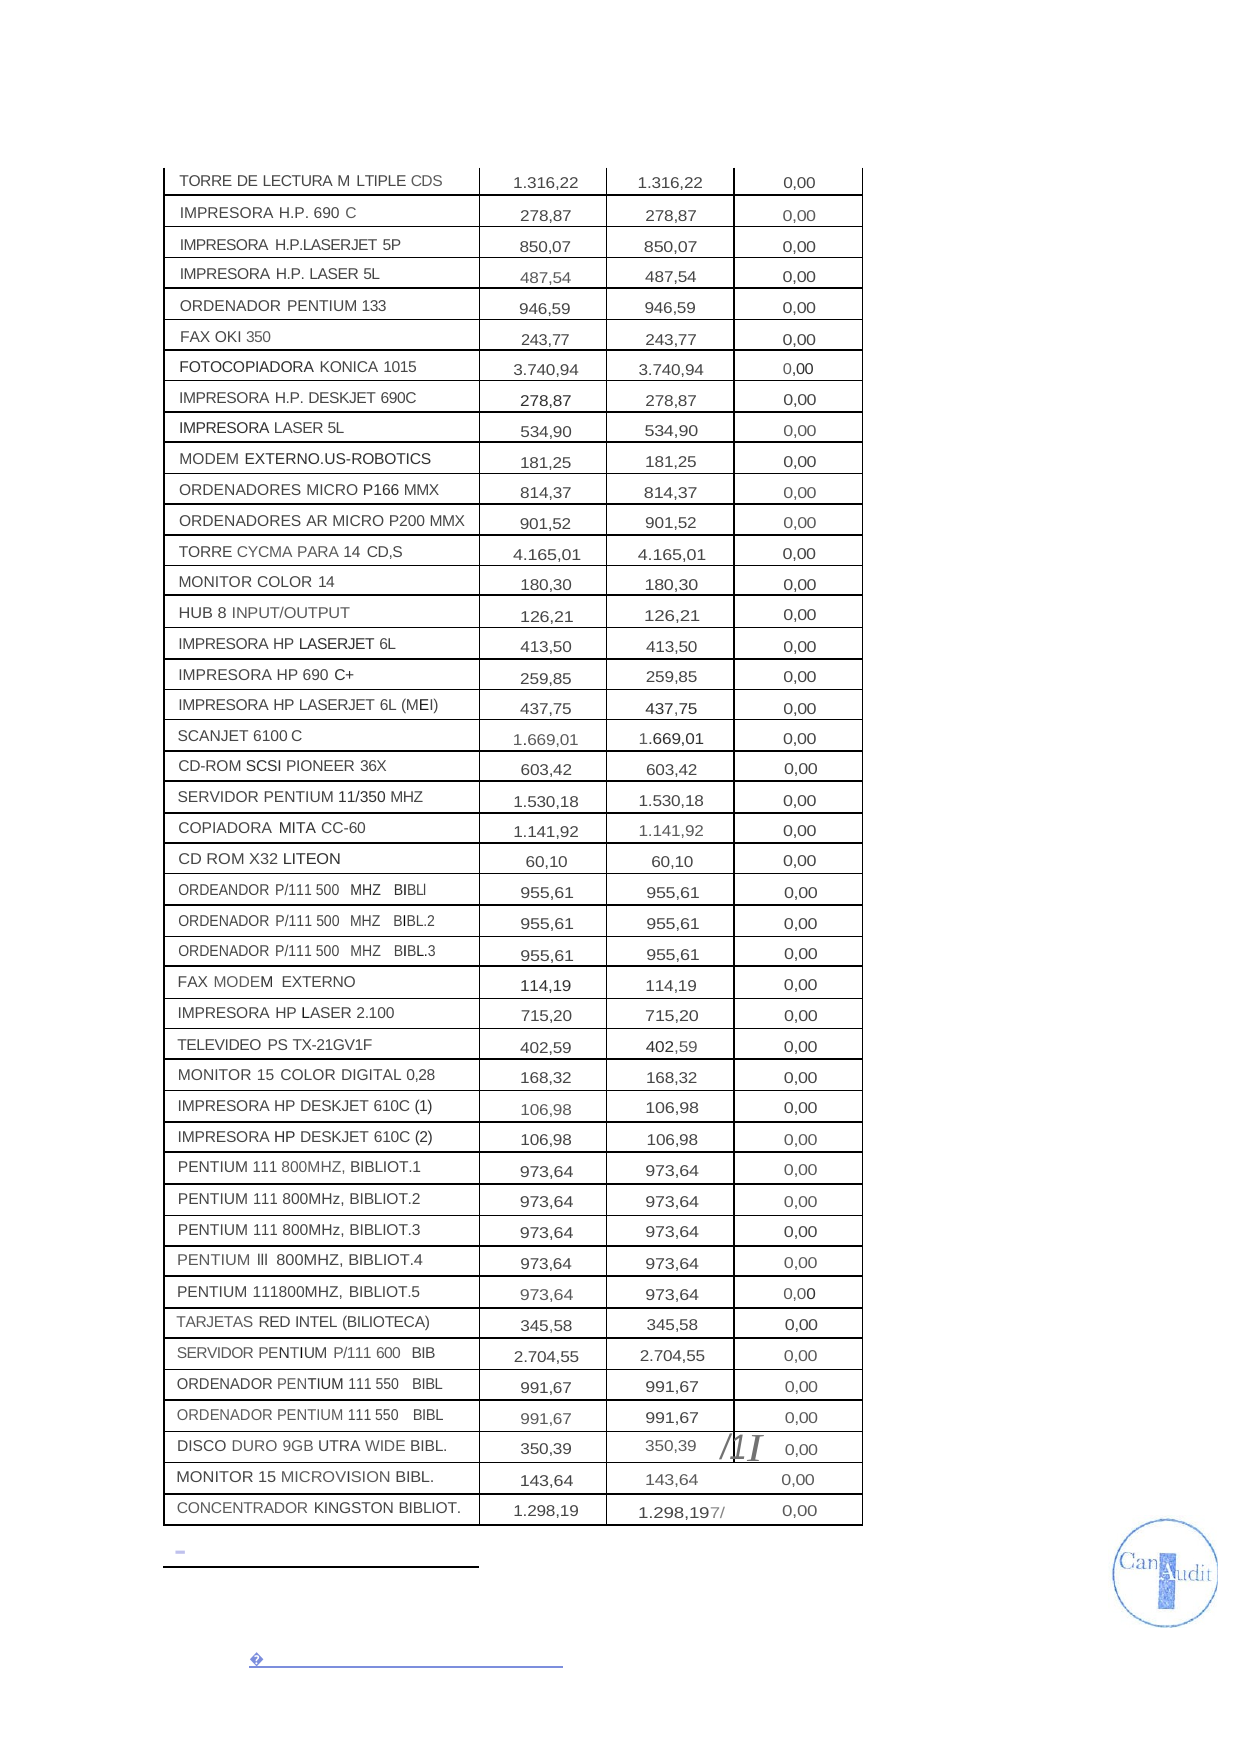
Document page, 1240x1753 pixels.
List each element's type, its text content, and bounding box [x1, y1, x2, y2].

table_cell 973,64 [480, 1153, 606, 1183]
table_cell 0,00 [735, 474, 862, 503]
table_cell 0,00 [735, 1247, 862, 1275]
table_cell 955,61 [480, 874, 606, 904]
table_cell 973,64 [480, 1247, 606, 1275]
table_cell 603,42 [607, 752, 733, 780]
table_cell 850,07 [607, 227, 733, 256]
table_cell IMPRESORA HP DESKJET 610C (1) [165, 1091, 479, 1121]
table_cell 0,00 [735, 196, 862, 226]
table_cell 0,00 [735, 1091, 862, 1121]
table_cell 181,25 [480, 443, 606, 473]
table_cell ORDENADOR PENTIUM 111 550 BIBL [165, 1370, 479, 1399]
table_cell 955,61 [607, 906, 733, 936]
table_cell 991,67 [480, 1370, 606, 1399]
table_cell 114,19 [480, 967, 606, 998]
table_cell 946,59 [607, 289, 733, 318]
table_cell 60,10 [607, 844, 733, 873]
table_cell MONITOR 15 MICROVISION BIBL. [165, 1463, 479, 1493]
table_cell 278,87 [480, 196, 606, 226]
table_cell ORDENADOR PENTIUM 133 [165, 289, 479, 318]
text � [249, 1650, 1239, 1668]
table_cell 534,90 [607, 413, 733, 441]
table_cell TARJETAS RED INTEL (BILIOTECA) [165, 1309, 479, 1337]
text - [1218, 1526, 1239, 1573]
table_cell 0,00 [735, 227, 862, 256]
table_cell 0,00 [735, 1029, 862, 1058]
table_cell 402,59 [480, 1029, 606, 1058]
table_cell 901,52 [480, 505, 606, 534]
table_cell 955,61 [607, 874, 733, 904]
table_cell 487,54 [480, 258, 606, 287]
table_cell 973,64 [480, 1185, 606, 1214]
table_cell IMPRESORA LASER 5L [165, 413, 479, 441]
table_cell IMPRESORA H.P. DESKJET 690C [165, 381, 479, 411]
table_cell 603,42 [480, 752, 606, 780]
table_cell 1.298,19 [480, 1495, 606, 1524]
table_cell 0,00 [735, 1185, 862, 1214]
table_cell HUB 8 INPUT/OUTPUT [165, 596, 479, 627]
table_cell IMPRESORA H.P. 690 C [165, 196, 479, 226]
table_cell ORDENADOR P/111 500 MHZ BIBL.2 [165, 906, 479, 936]
table_cell 0,00 [735, 628, 862, 658]
table_cell IMPRESORA H.P.LASERJET 5P [165, 227, 479, 256]
table_cell 991,67 [480, 1401, 606, 1431]
table_cell 126,21 [480, 596, 606, 627]
table_cell IMPRESORA H.P. LASER 5L [165, 258, 479, 287]
table_cell 0,00 [735, 1339, 862, 1369]
table_cell 1.669,01 [607, 720, 733, 750]
table_cell CD-ROM SCSI PIONEER 36X [165, 752, 479, 780]
table_cell 114,19 [607, 967, 733, 998]
table_cell 1.669,01 [480, 720, 606, 750]
table_cell 0,00 [735, 720, 862, 750]
table_cell 814,37 [480, 474, 606, 503]
table_cell 0,00 [735, 814, 862, 842]
table_cell 973,64 [607, 1247, 733, 1275]
table_cell 1.141,92 [607, 814, 733, 842]
table_cell 278,87 [480, 381, 606, 411]
table_cell 259,85 [480, 660, 606, 689]
table_cell 180,30 [480, 566, 606, 594]
table_cell PENTIUM 111 800MHz, BIBLIOT.2 [165, 1185, 479, 1214]
table_cell ORDENADOR PENTIUM 111 550 BIBL [165, 1401, 479, 1431]
table_cell 350,39 /1 [607, 1432, 733, 1461]
table_cell 1.530,18 [480, 782, 606, 812]
table_cell DISCO DURO 9GB UTRA WIDE BIBL. [165, 1432, 479, 1461]
table_cell 0,00 [735, 752, 862, 780]
table_cell 0,00 [735, 596, 862, 627]
table_cell 0,00 [735, 690, 862, 718]
table_cell CD ROM X32 LITEON [165, 844, 479, 873]
table_cell 991,67 [607, 1370, 733, 1399]
table_cell 0,00 [735, 999, 862, 1027]
table_cell FOTOCOPIADORA KONICA 1015 [165, 351, 479, 380]
table_cell 487,54 [607, 258, 733, 287]
table_cell SERVIDOR PENTIUM 11/350 MHZ [165, 782, 479, 812]
table_cell 106,98 [480, 1091, 606, 1121]
table_header 1.316,22 [607, 168, 733, 194]
table_cell 0,00 [735, 1401, 862, 1431]
table_cell COPIADORA MITA CC-60 [165, 814, 479, 842]
table_cell PENTIUM 111 800MHZ, BIBLIOT.1 [165, 1153, 479, 1183]
table_cell 0,00 [735, 660, 862, 689]
table_cell 106,98 [607, 1123, 733, 1151]
table_cell 437,75 [607, 690, 733, 718]
table_cell 180,30 [607, 566, 733, 594]
table_cell ORDENADORES MICRO P166 MMX [165, 474, 479, 503]
table_cell 345,58 [607, 1309, 733, 1337]
table_cell 4.165,01 [480, 536, 606, 564]
table_cell 402,59 [607, 1029, 733, 1058]
table_cell 973,64 [607, 1216, 733, 1245]
table_cell 0,00 [735, 1216, 862, 1245]
table_cell 850,07 [480, 227, 606, 256]
table_header TORRE DE LECTURA M LTIPLE CDS [165, 168, 479, 194]
table_cell IMPRESORA HP LASERJET 6L [165, 628, 479, 658]
table_cell 1.141,92 [480, 814, 606, 842]
table_cell 955,61 [607, 937, 733, 965]
table_cell 0,00 [735, 1370, 862, 1399]
table_cell 955,61 [480, 937, 606, 965]
table_cell 901,52 [607, 505, 733, 534]
table_cell I 0,00 [735, 1432, 862, 1461]
table_cell 168,32 [607, 1060, 733, 1089]
table_cell 4.165,01 [607, 536, 733, 564]
table_cell 345,58 [480, 1309, 606, 1337]
table_cell MODEM EXTERNO.US-ROBOTICS [165, 443, 479, 473]
table_cell PENTIUM lll 800MHZ, BIBLIOT.4 [165, 1247, 479, 1275]
table_cell 0,00 [735, 381, 862, 411]
table_cell 106,98 [480, 1123, 606, 1151]
table_cell IMPRESORA HP 690 C+ [165, 660, 479, 689]
table_cell SCANJET 6100 C [165, 720, 479, 750]
table_cell 0,00 [735, 1123, 862, 1151]
table_cell 973,64 [480, 1277, 606, 1307]
table_cell 814,37 [607, 474, 733, 503]
table_cell 715,20 [607, 999, 733, 1027]
table_cell 946,59 [480, 289, 606, 318]
table_header 0,00 [735, 168, 862, 194]
table_cell 0,00 [735, 1060, 862, 1089]
table_cell 991,67 [607, 1401, 733, 1431]
table_cell 243,77 [480, 320, 606, 349]
table_cell IMPRESORA HP DESKJET 610C (2) [165, 1123, 479, 1151]
table_cell 0,00 [735, 536, 862, 564]
table_cell 413,50 [607, 628, 733, 658]
table_cell 715,20 [480, 999, 606, 1027]
table_cell 0,00 [735, 1153, 862, 1183]
table_cell 0,00 [735, 566, 862, 594]
table_cell 0,00 [735, 258, 862, 287]
table_cell 973,64 [607, 1277, 733, 1307]
table_cell 973,64 [480, 1216, 606, 1245]
table_cell 168,32 [480, 1060, 606, 1089]
table_cell ORDENADORES AR MICRO P200 MMX [165, 505, 479, 534]
table_cell 143,64 [480, 1463, 606, 1493]
table_cell 350,39 [480, 1432, 606, 1461]
table_cell SERVIDOR PENTIUM P/111 600 BIB [165, 1339, 479, 1369]
table_cell 0,00 [735, 844, 862, 873]
table_cell 0,00 [735, 413, 862, 441]
table_cell 0,00 [735, 443, 862, 473]
table_cell 0,00 [735, 906, 862, 936]
table_cell TELEVIDEO PS TX-21GV1F [165, 1029, 479, 1058]
table_cell 0,00 [735, 782, 862, 812]
table_cell 143,64 0,00 [607, 1463, 862, 1493]
table_cell 3.740,94 [607, 351, 733, 380]
table_cell 60,10 [480, 844, 606, 873]
table_cell 1.530,18 [607, 782, 733, 812]
table_cell 106,98 [607, 1091, 733, 1121]
table_cell IMPRESORA HP LASERJET 6L (MEI) [165, 690, 479, 718]
table_cell 0,00 [735, 505, 862, 534]
table_header 1.316,22 [480, 168, 606, 194]
table_cell 0,00 [735, 1309, 862, 1337]
table_cell 1.298,197/ 0,00 [607, 1495, 862, 1524]
table_cell 0,00 [735, 351, 862, 380]
table_cell FAX OKI 350 [165, 320, 479, 349]
table_cell 437,75 [480, 690, 606, 718]
table_cell 0,00 [735, 937, 862, 965]
table_cell 0,00 [735, 1277, 862, 1307]
table_cell 973,64 [607, 1153, 733, 1183]
table_cell 259,85 [607, 660, 733, 689]
table_cell 181,25 [607, 443, 733, 473]
table_cell 0,00 [735, 320, 862, 349]
table_cell 2.704,55 [607, 1339, 733, 1369]
table_cell PENTIUM 111800MHZ, BIBLIOT.5 [165, 1277, 479, 1307]
table_cell IMPRESORA HP LASER 2.100 [165, 999, 479, 1027]
table_cell 278,87 [607, 196, 733, 226]
table_cell CONCENTRADOR KINGSTON BIBLIOT. [165, 1495, 479, 1524]
table_cell MONITOR 15 COLOR DIGITAL 0,28 [165, 1060, 479, 1089]
table_cell 126,21 [607, 596, 733, 627]
table_cell MONITOR COLOR 14 [165, 566, 479, 594]
table_cell FAX MODEM EXTERNO [165, 967, 479, 998]
table_cell 278,87 [607, 381, 733, 411]
table_cell 0,00 [735, 967, 862, 998]
table_cell 413,50 [480, 628, 606, 658]
table_cell 2.704,55 [480, 1339, 606, 1369]
table_cell ORDENADOR P/111 500 MHZ BIBL.3 [165, 937, 479, 965]
text - [163, 1526, 1108, 1573]
table_cell 973,64 [607, 1185, 733, 1214]
table_cell 243,77 [607, 320, 733, 349]
table_cell 534,90 [480, 413, 606, 441]
table_cell 955,61 [480, 906, 606, 936]
table_cell TORRE CYCMA PARA 14 CD,S [165, 536, 479, 564]
table_cell ORDEANDOR P/111 500 MHZ BIBLl [165, 874, 479, 904]
table_cell 0,00 [735, 289, 862, 318]
table_cell PENTIUM 111 800MHz, BIBLIOT.3 [165, 1216, 479, 1245]
table_cell 0,00 [735, 874, 862, 904]
table_cell 3.740,94 [480, 351, 606, 380]
